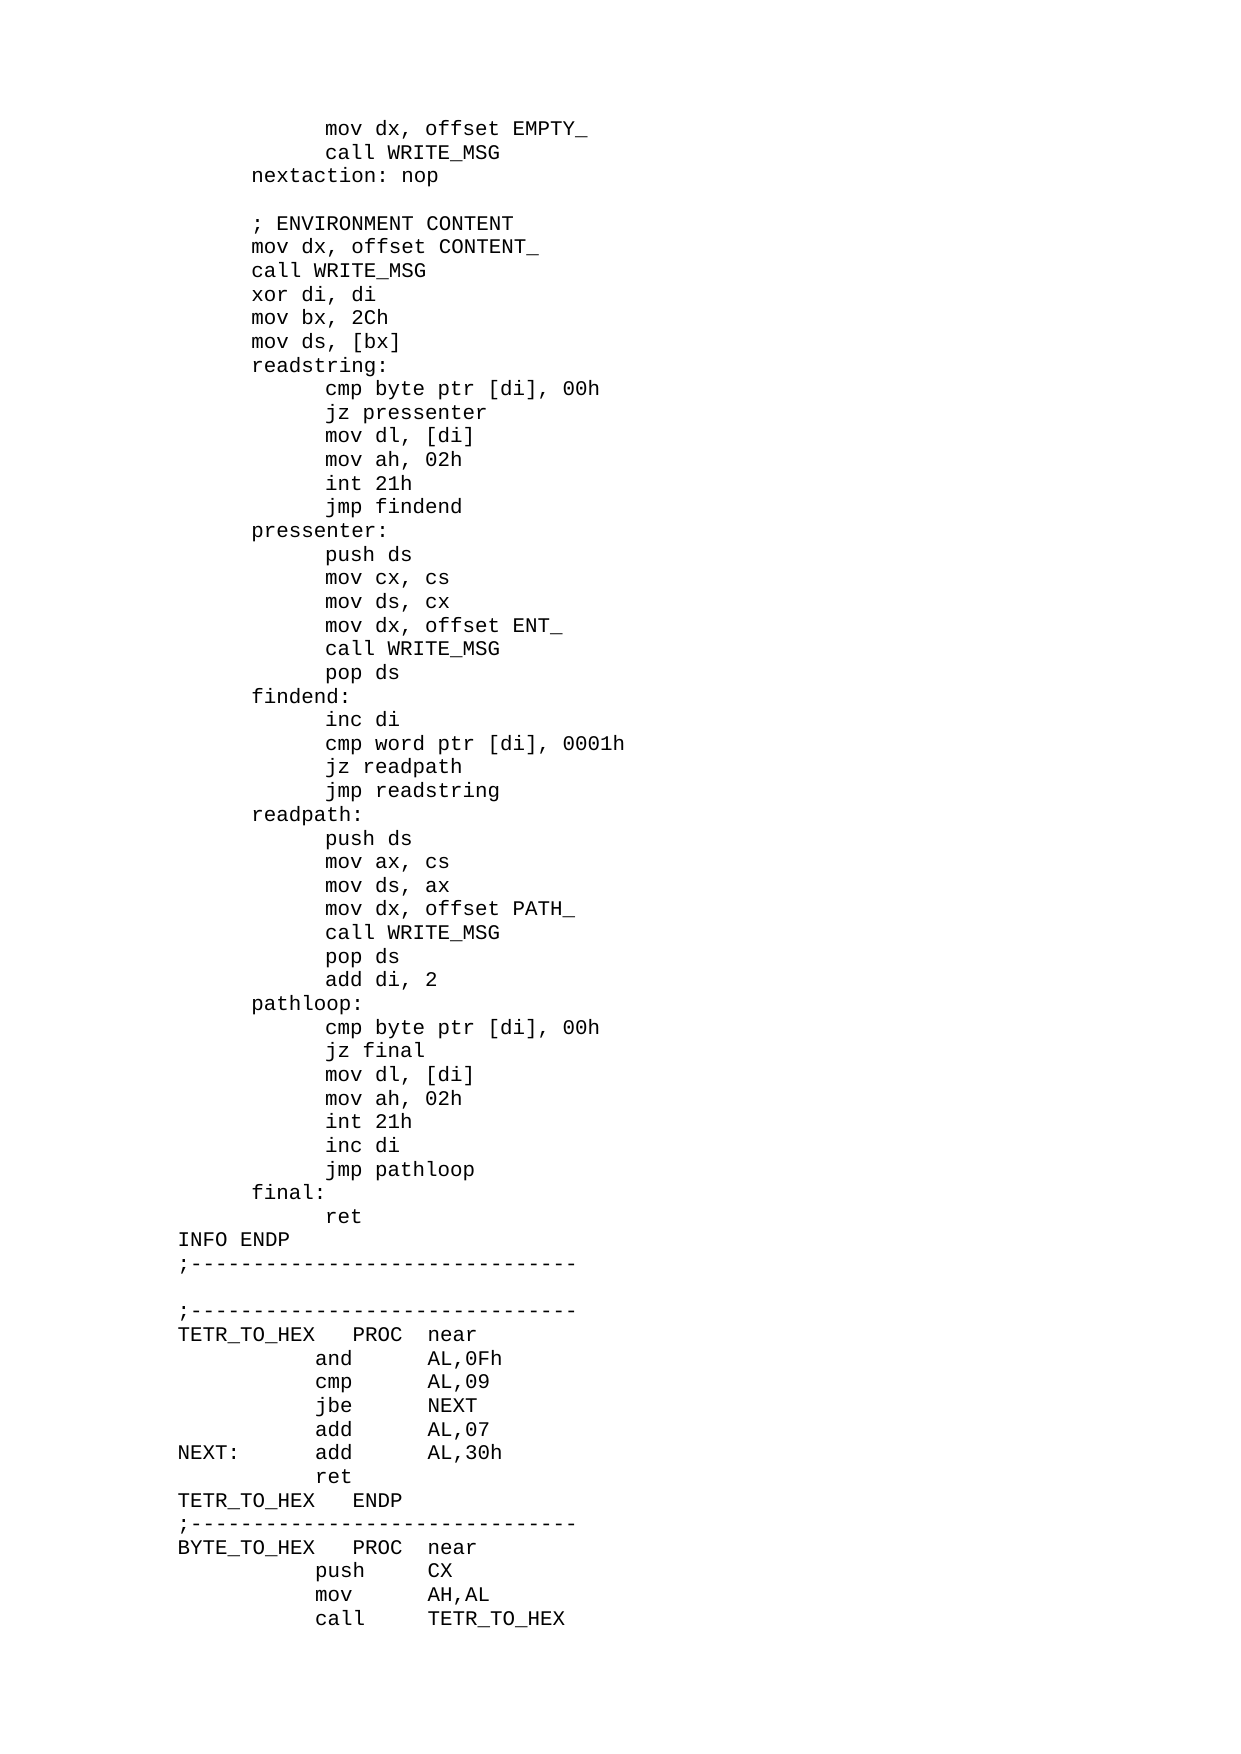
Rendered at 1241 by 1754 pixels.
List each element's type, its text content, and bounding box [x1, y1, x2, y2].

text mov dx, offset EMPTY_ [177, 118, 1152, 142]
text cmp byte ptr [di], 00h [177, 378, 1152, 402]
text jz pressenter [177, 402, 1152, 426]
text mov dx, offset CONTENT_ [177, 236, 1152, 260]
text pop ds [177, 946, 1152, 969]
text push ds [177, 827, 1152, 851]
text inc di [177, 1135, 1152, 1158]
text pathloop: [177, 993, 1152, 1017]
text jmp pathloop [177, 1158, 1152, 1182]
text mov ds, [bx] [177, 331, 1152, 354]
text ret [177, 1466, 1152, 1489]
text NEXT: add AL,30h [177, 1442, 1152, 1466]
text mov ds, cx [177, 591, 1152, 615]
text mov AH,AL [177, 1584, 1152, 1608]
text int 21h [177, 473, 1152, 496]
text int 21h [177, 1111, 1152, 1135]
text mov dl, [di] [177, 1064, 1152, 1088]
text pop ds [177, 662, 1152, 686]
text mov cx, cs [177, 567, 1152, 591]
text ;------------------------------- [177, 1513, 1152, 1537]
text cmp AL,09 [177, 1371, 1152, 1395]
text jz final [177, 1040, 1152, 1064]
text INFO ENDP [177, 1229, 1152, 1253]
text mov dl, [di] [177, 426, 1152, 449]
text pressenter: [177, 520, 1152, 544]
text add di, 2 [177, 969, 1152, 993]
text nextaction: nop [177, 165, 1152, 189]
text mov dx, offset ENT_ [177, 615, 1152, 638]
text findend: [177, 686, 1152, 709]
text push ds [177, 544, 1152, 567]
text call TETR_TO_HEX [177, 1608, 1152, 1631]
text TETR_TO_HEX ENDP [177, 1489, 1152, 1513]
text cmp byte ptr [di], 00h [177, 1017, 1152, 1040]
text ret [177, 1206, 1152, 1229]
text jbe NEXT [177, 1395, 1152, 1419]
text readstring: [177, 354, 1152, 378]
text call WRITE_MSG [177, 260, 1152, 284]
text ;------------------------------- [177, 1300, 1152, 1324]
text mov dx, offset PATH_ [177, 898, 1152, 922]
text BYTE_TO_HEX PROC near [177, 1537, 1152, 1561]
text jz readpath [177, 757, 1152, 780]
text inc di [177, 709, 1152, 733]
text xor di, di [177, 284, 1152, 307]
text readpath: [177, 804, 1152, 827]
text mov bx, 2Ch [177, 307, 1152, 331]
text cmp word ptr [di], 0001h [177, 733, 1152, 757]
text and AL,0Fh [177, 1348, 1152, 1371]
text call WRITE_MSG [177, 922, 1152, 946]
text final: [177, 1182, 1152, 1206]
text ;------------------------------- [177, 1253, 1152, 1277]
text call WRITE_MSG [177, 142, 1152, 165]
text jmp findend [177, 496, 1152, 520]
text call WRITE_MSG [177, 638, 1152, 662]
text ; ENVIRONMENT CONTENT [177, 213, 1152, 236]
text add AL,07 [177, 1419, 1152, 1442]
text jmp readstring [177, 780, 1152, 804]
text mov ds, ax [177, 875, 1152, 898]
text mov ax, cs [177, 851, 1152, 875]
text push CX [177, 1561, 1152, 1584]
text mov ah, 02h [177, 449, 1152, 473]
text mov ah, 02h [177, 1088, 1152, 1111]
text TETR_TO_HEX PROC near [177, 1324, 1152, 1348]
